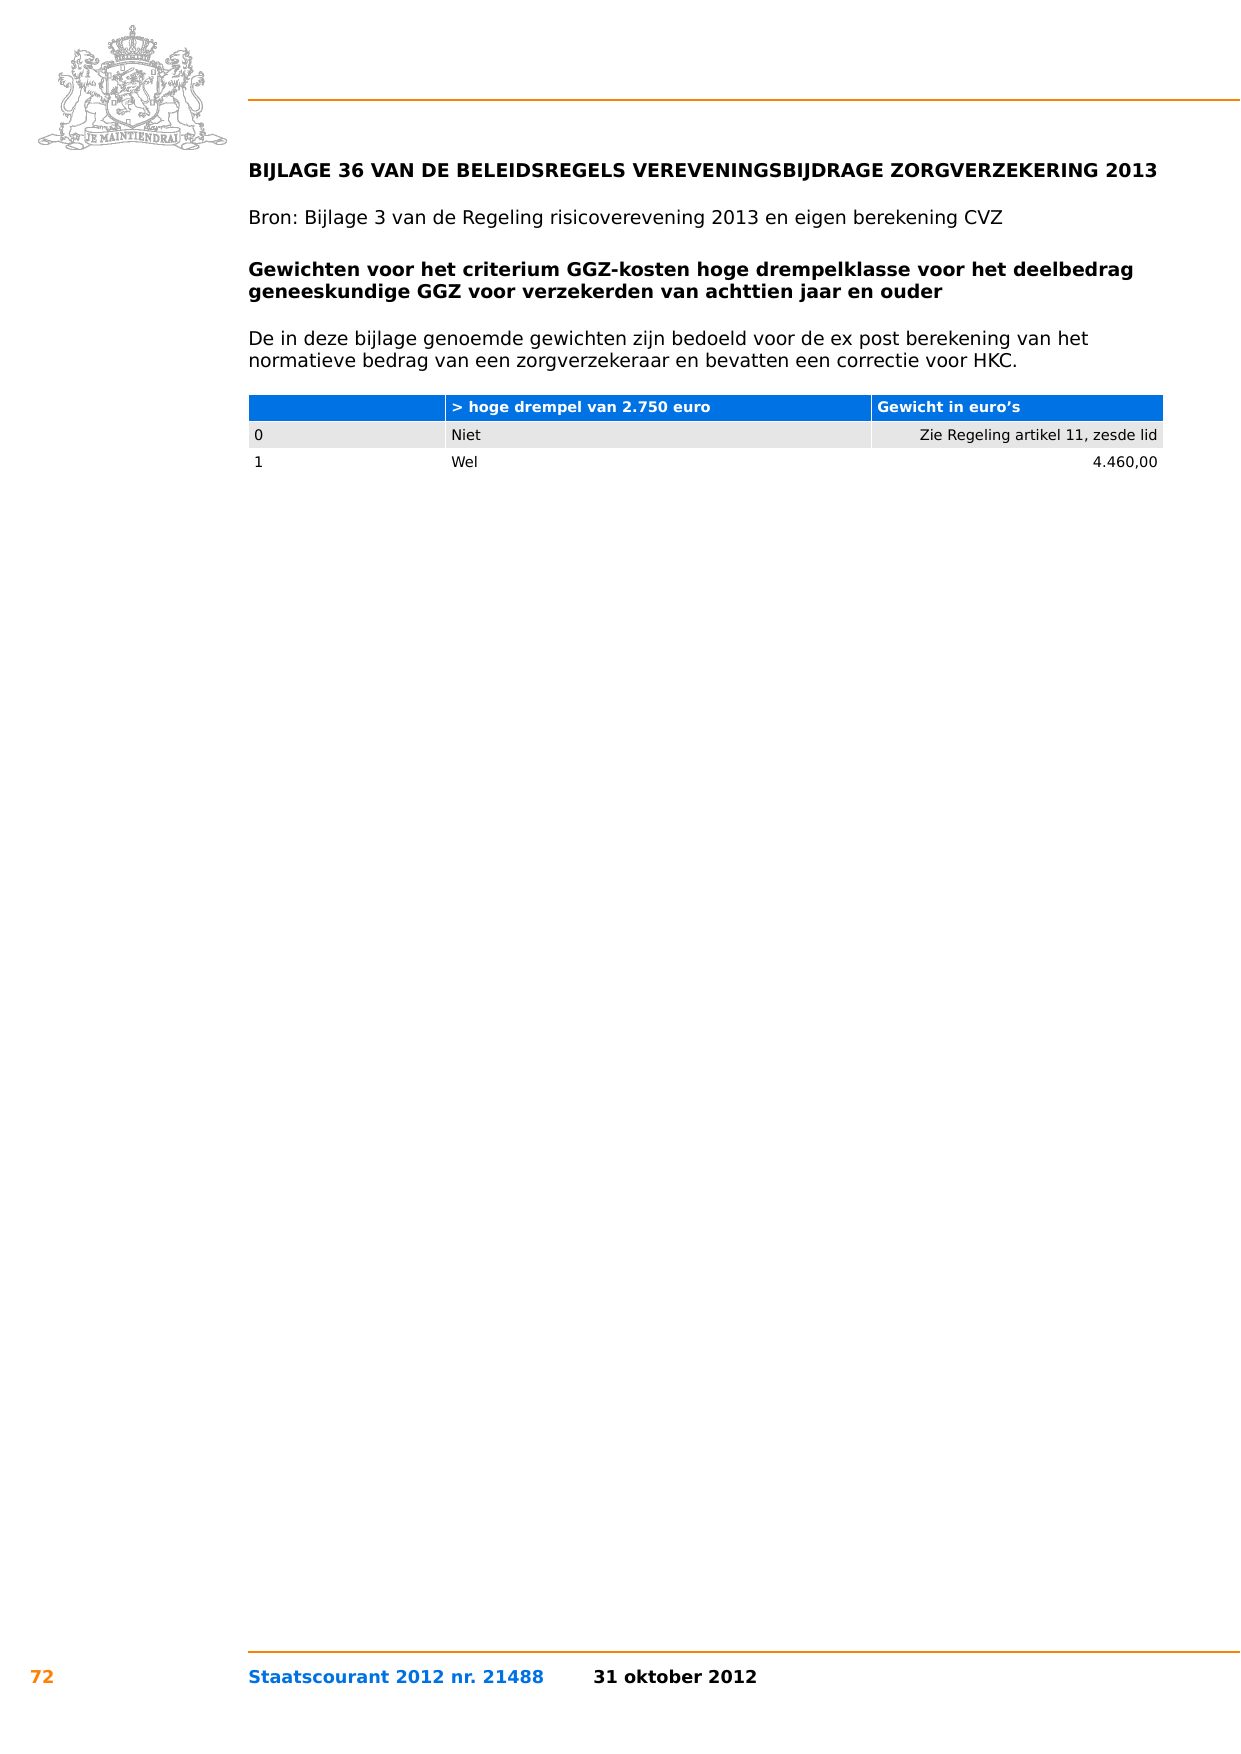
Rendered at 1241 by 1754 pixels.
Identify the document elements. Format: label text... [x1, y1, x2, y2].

table_cell 0 [249, 422, 445, 448]
text Bron: Bijlage 3 van de Regeling risicoverevening 2013 en eigen berekening CVZ [248, 207, 1163, 229]
table_cell 4.460,00 [872, 450, 1163, 476]
table_cell 1 [249, 450, 445, 476]
table_cell Wel [446, 450, 871, 476]
table_header [249, 395, 445, 421]
subtitle BIJLAGE 36 VAN DE BELEIDSREGELS VEREVENINGSBIJDRAGE ZORGVERZEKERING 2013 [248, 160, 1163, 182]
table_header Gewicht in euro’s [872, 395, 1163, 421]
subtitle Gewichten voor het criterium GGZ-kosten hoge drempelklasse voor het deelbedrag geneeskundige GGZ voor verzekerden van achttien jaar en ouder [248, 259, 1163, 303]
table_header > hoge drempel van 2.750 euro [446, 395, 871, 421]
table_cell Niet [446, 422, 871, 448]
text De in deze bijlage genoemde gewichten zijn bedoeld voor de ex post berekening van het normatieve bedrag van een zorgverzekeraar en bevatten een correctie voor HKC. [248, 328, 1163, 372]
picture [38, 25, 227, 150]
table_cell Zie Regeling artikel 11, zesde lid [872, 422, 1163, 448]
